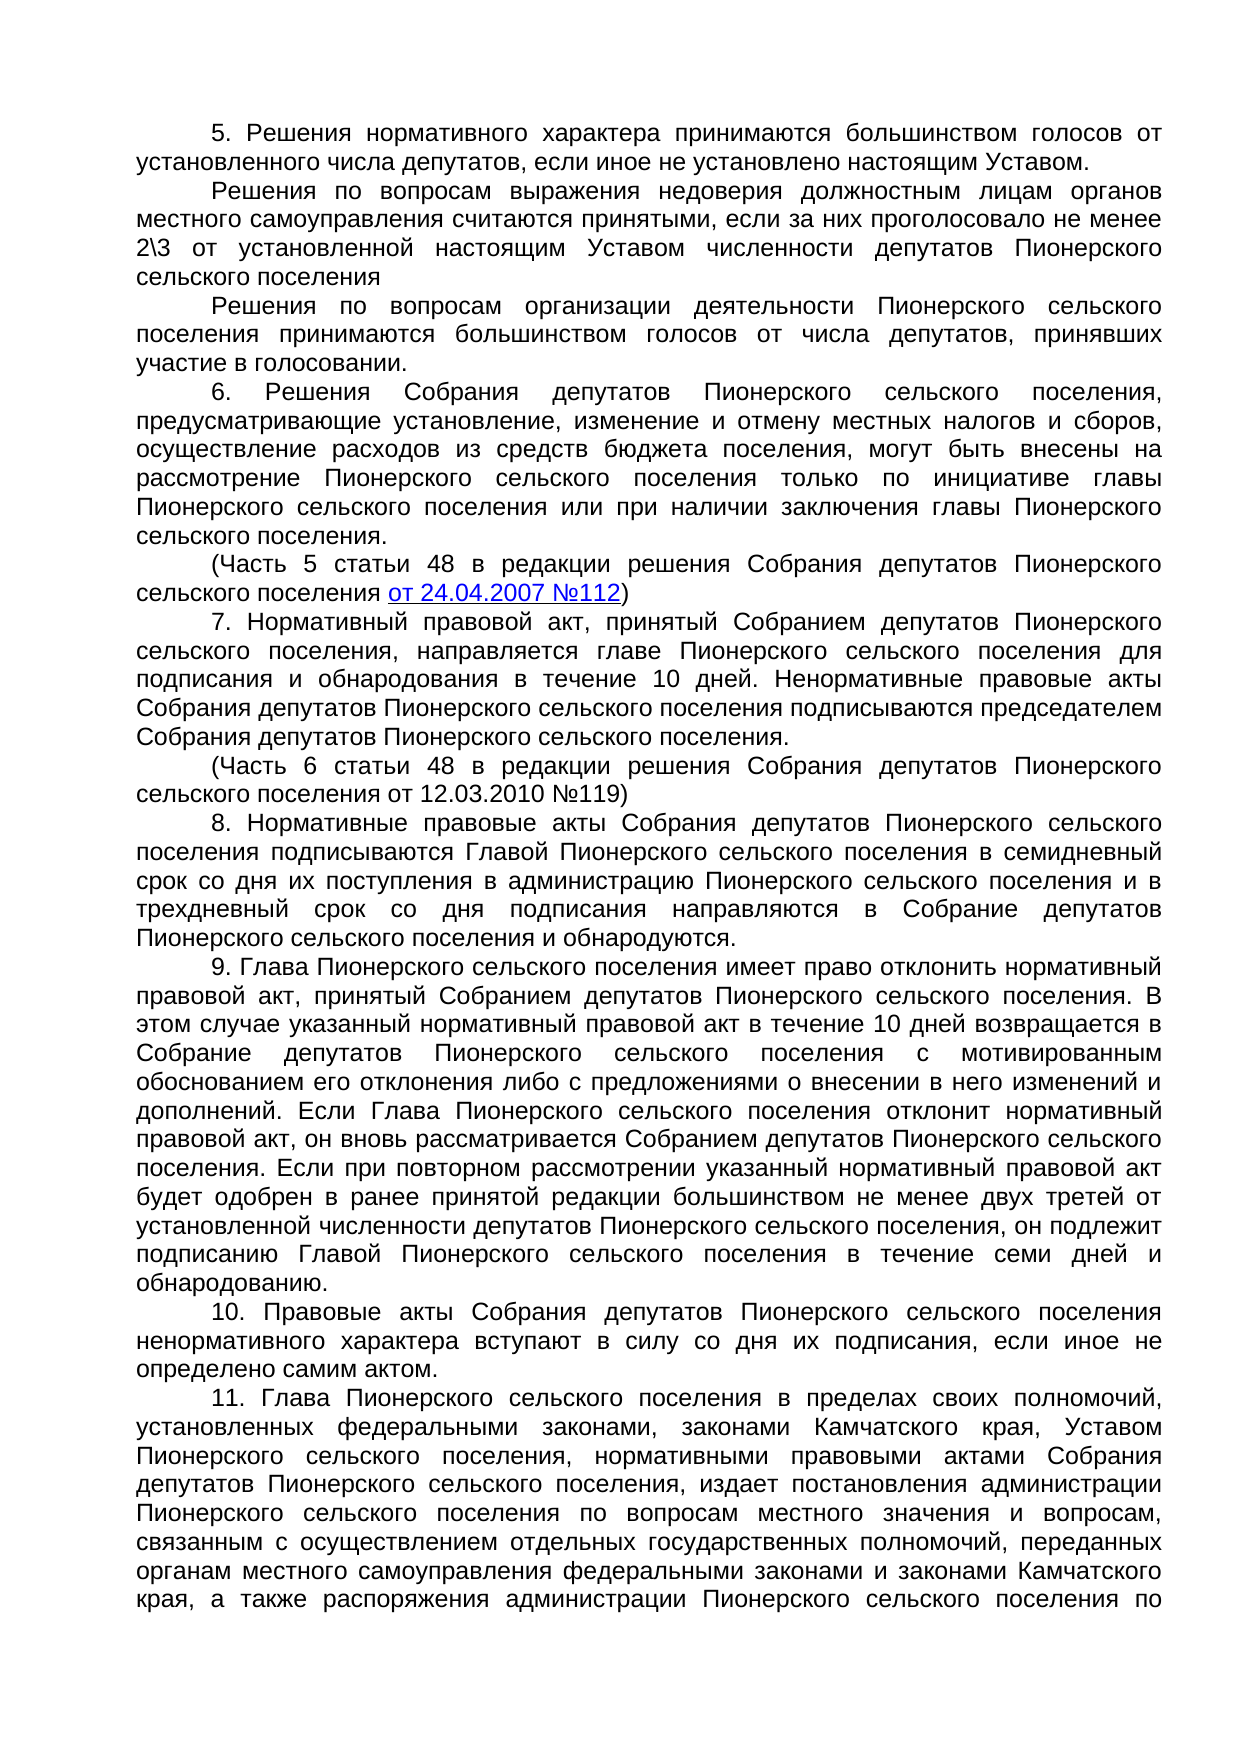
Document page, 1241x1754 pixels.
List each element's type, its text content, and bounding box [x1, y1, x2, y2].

text (Часть 6 статьи 48 в редакции решения Собрания депутатов Пионерского сельского поселения от 12.03.2010 №119) [136, 751, 1163, 808]
text Решения по вопросам организации деятельности Пионерского сельского поселения принимаются большинством голосов от числа депутатов, принявших участие в голосовании. [136, 291, 1163, 377]
text 8. Нормативные правовые акты Собрания депутатов Пионерского сельского поселения подписываются Главой Пионерского сельского поселения в семидневный срок со дня их поступления в администрацию Пионерского сельского поселения и в трехдневный срок со дня подписания направляются в Собрание депутатов Пионерского сельского поселения и обнародуются. [136, 808, 1163, 952]
text Решения по вопросам выражения недоверия должностным лицам органов местного самоуправления считаются принятыми, если за них проголосовало не менее 2\3 от установленной настоящим Уставом численности депутатов Пионерского сельского поселения [136, 176, 1163, 291]
text 10. Правовые акты Собрания депутатов Пионерского сельского поселения ненормативного характера вступают в силу со дня их подписания, если иное не определено самим актом. [136, 1297, 1163, 1383]
text 9. Глава Пионерского сельского поселения имеет право отклонить нормативный правовой акт, принятый Собранием депутатов Пионерского сельского поселения. В этом случае указанный нормативный правовой акт в течение 10 дней возвращается в Собрание депутатов Пионерского сельского поселения с мотивированным обоснованием его отклонения либо с предложениями о внесении в него изменений и дополнений. Если Глава Пионерского сельского поселения отклонит нормативный правовой акт, он вновь рассматривается Собранием депутатов Пионерского сельского поселения. Если при повторном рассмотрении указанный нормативный правовой акт будет одобрен в ранее принятой редакции большинством не менее двух третей от установленной численности депутатов Пионерского сельского поселения, он подлежит подписанию Главой Пионерского сельского поселения в течение семи дней и обнародованию. [136, 952, 1163, 1297]
text 11. Глава Пионерского сельского поселения в пределах своих полномочий, установленных федеральными законами, законами Камчатского края, Уставом Пионерского сельского поселения, нормативными правовыми актами Собрания депутатов Пионерского сельского поселения, издает постановления администрации Пионерского сельского поселения по вопросам местного значения и вопросам, связанным с осуществлением отдельных государственных полномочий, переданных органам местного самоуправления федеральными законами и законами Камчатского края, а также распоряжения администрации Пионерского сельского поселения по [136, 1383, 1163, 1613]
text (Часть 5 статьи 48 в редакции решения Собрания депутатов Пионерского сельского поселения от 24.04.2007 №112) [136, 549, 1163, 607]
text 6. Решения Собрания депутатов Пионерского сельского поселения, предусматривающие установление, изменение и отмену местных налогов и сборов, осуществление расходов из средств бюджета поселения, могут быть внесены на рассмотрение Пионерского сельского поселения только по инициативе главы Пионерского сельского поселения или при наличии заключения главы Пионерского сельского поселения. [136, 377, 1163, 549]
text 7. Нормативный правовой акт, принятый Собранием депутатов Пионерского сельского поселения, направляется главе Пионерского сельского поселения для подписания и обнародования в течение 10 дней. Ненормативные правовые акты Собрания депутатов Пионерского сельского поселения подписываются председателем Собрания депутатов Пионерского сельского поселения. [136, 607, 1163, 751]
text 5. Решения нормативного характера принимаются большинством голосов от установленного числа депутатов, если иное не установлено настоящим Уставом. [136, 118, 1163, 176]
